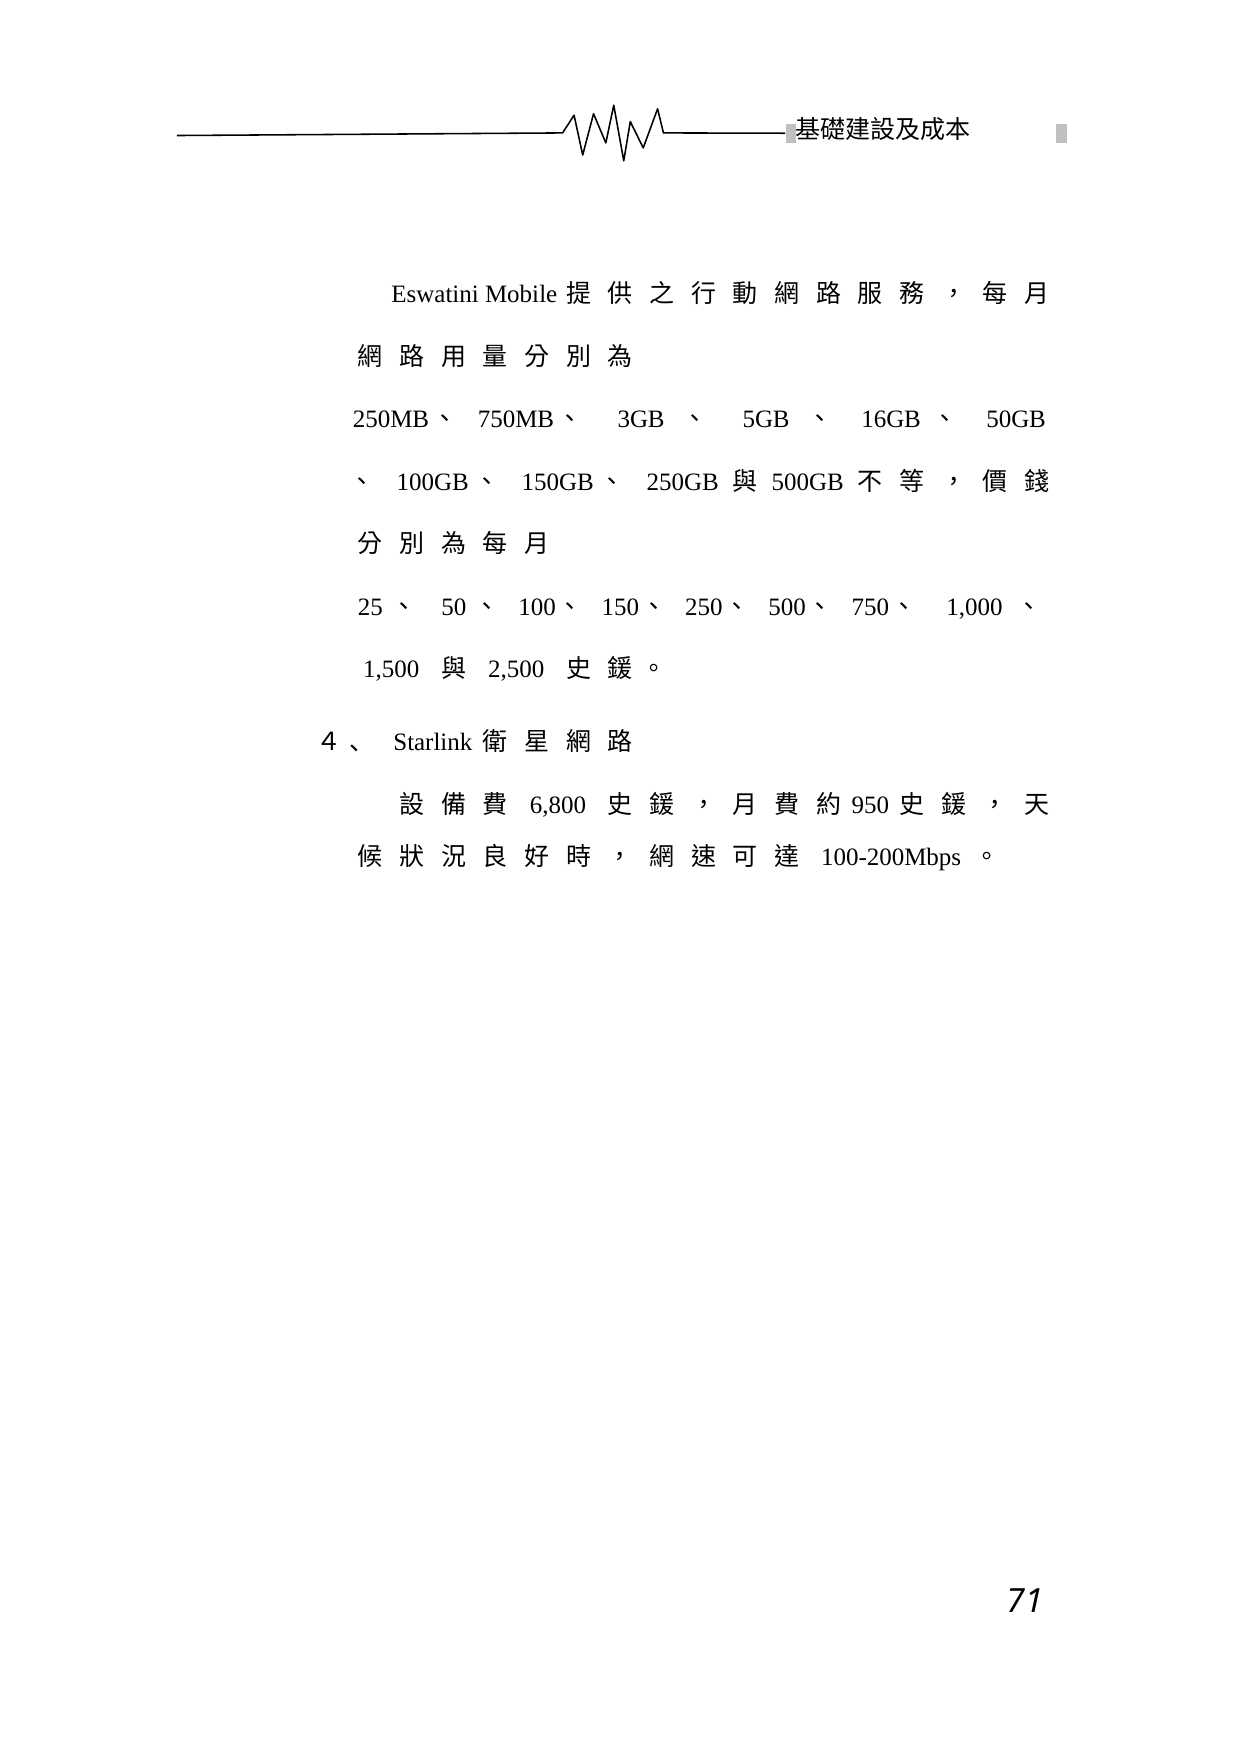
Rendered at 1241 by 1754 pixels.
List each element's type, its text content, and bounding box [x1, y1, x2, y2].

text ４、Starlink衛星網路 [281, 688, 1058, 750]
text 設備費6,800史鍰，月費約950史鍰，天候狀況良好時，網速可達100-200Mbps。 [330, 750, 1058, 875]
text Eswatini Mobile提供之行動網路服務，每月網路用量分別為250MB、750MB、3GB、5GB、16GB、50GB、100GB、150GB、250GB與500GB不等，價錢分別為每月25、50、100、150、250、500、750、1,000、1,500與2,500史鍰。 [330, 250, 1058, 688]
